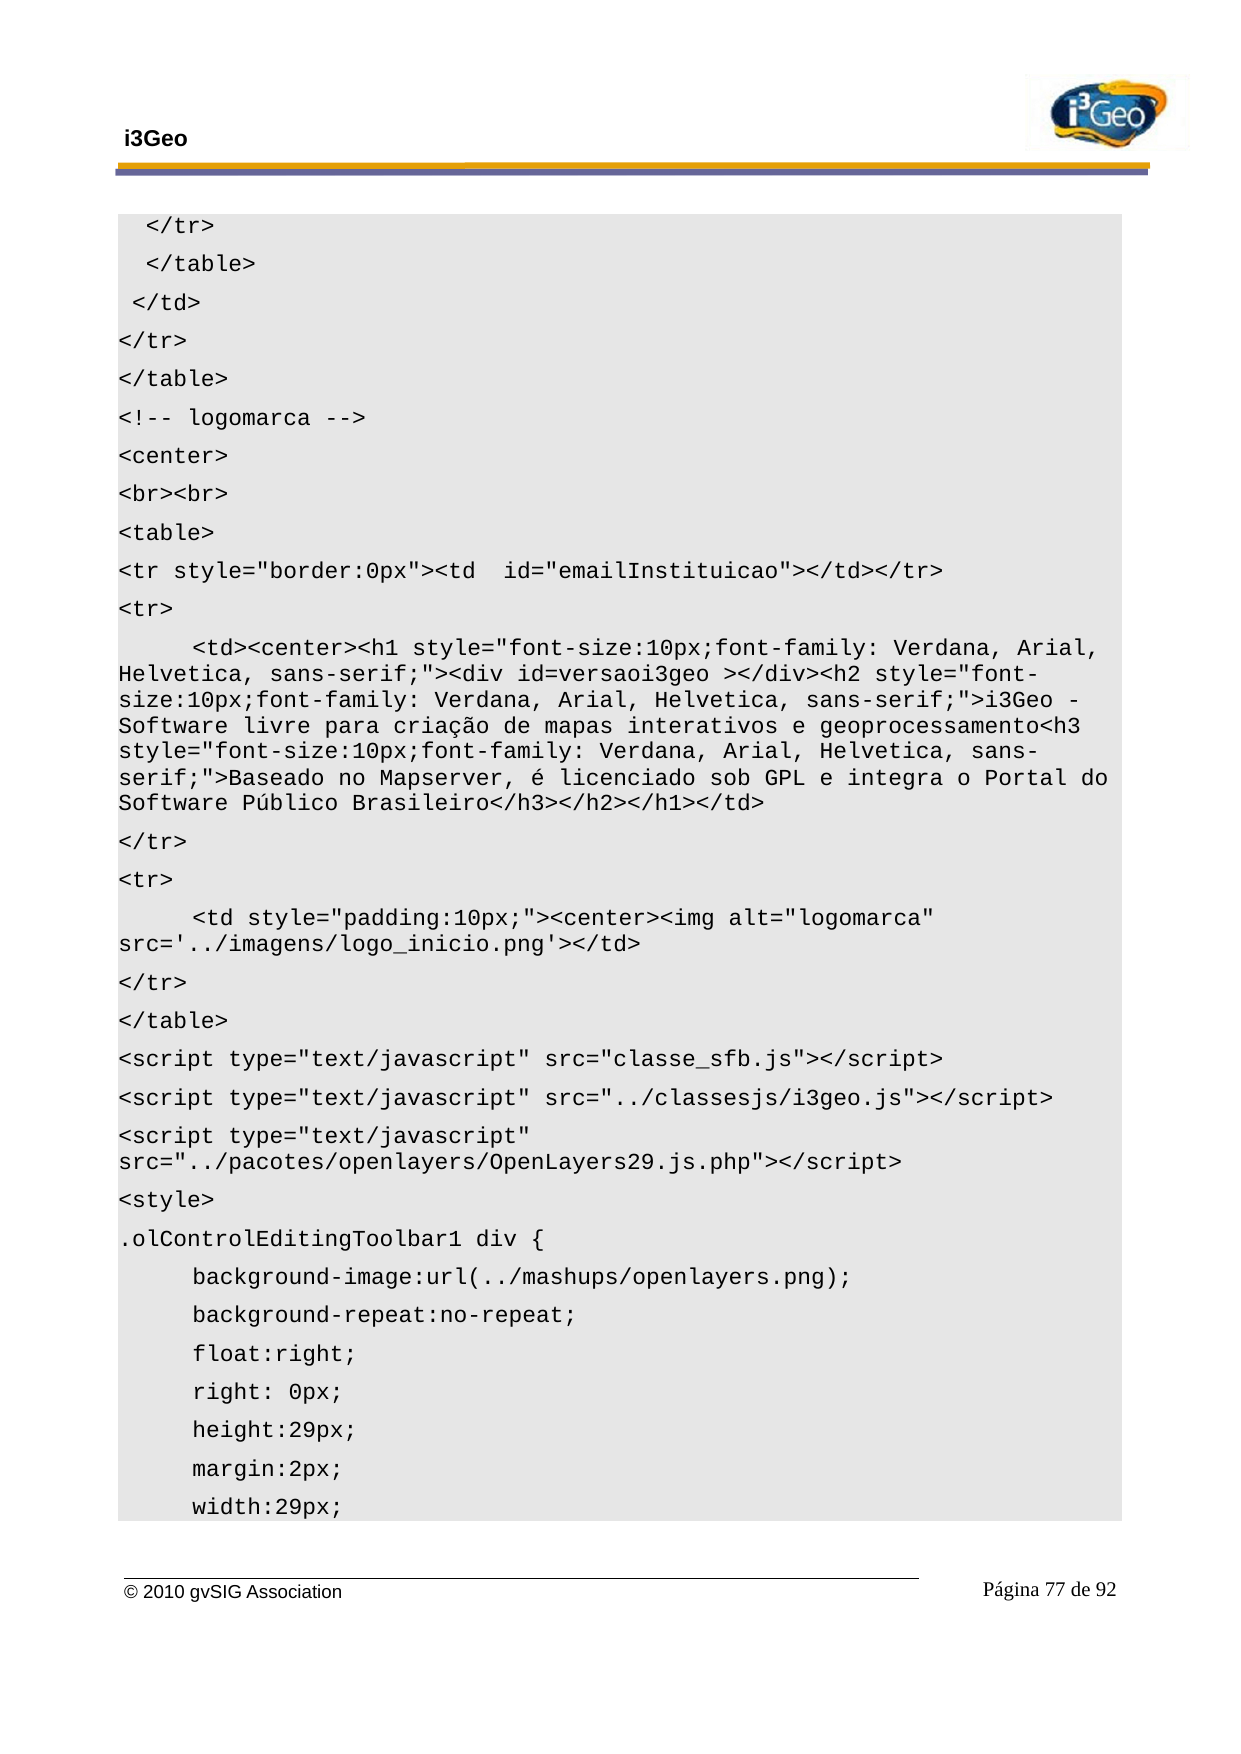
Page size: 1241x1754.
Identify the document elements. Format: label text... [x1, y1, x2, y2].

text <td style="padding:10px;"><center><img alt="logomarca" src='../imagens/logo_inicio.png'></td> [118, 907, 1122, 959]
text <!-- logomarca --> [118, 406, 1122, 432]
text background-repeat:no-repeat; [118, 1304, 1122, 1329]
text margin:2px; [118, 1457, 1122, 1483]
text </table> [118, 1009, 1122, 1035]
text <td><center><h1 style="font-size:10px;font-family: Verdana, Arial, Helvetica, sans-serif;"><div id=versaoi3geo ></div><h2 style="font-size:10px;font-family: Verdana, Arial, Helvetica, sans-serif;">i3Geo - Software livre para criação de mapas interativos e geoprocessamento<h3 style="font-size:10px;font-family: Verdana, Arial, Helvetica, sans-serif;">Baseado no Mapserver, é licenciado sob GPL e integra o Portal do Software Público Brasileiro</h3></h2></h1></td> [118, 636, 1122, 818]
text <script type="text/javascript" src="../classesjs/i3geo.js"></script> [118, 1086, 1122, 1112]
picture [1025, 74, 1191, 151]
text float:right; [118, 1342, 1122, 1368]
text </table> [118, 368, 1122, 394]
text </td> [118, 291, 1122, 317]
text <tr> [118, 868, 1122, 894]
text <center> [118, 444, 1122, 470]
text </tr> [118, 329, 1122, 355]
text <tr> [118, 598, 1122, 624]
text right: 0px; [118, 1380, 1122, 1406]
text <style> [118, 1189, 1122, 1214]
text width:29px; [118, 1495, 1122, 1521]
text <br><br> [118, 483, 1122, 509]
text background-image:url(../mashups/openlayers.png); [118, 1265, 1122, 1291]
text </table> [118, 253, 1122, 279]
text .olControlEditingToolbar1 div { [118, 1227, 1122, 1253]
text </tr> [118, 830, 1122, 856]
text height:29px; [118, 1419, 1122, 1444]
text <tr style="border:0px"><td id="emailInstituicao"></td></tr> [118, 559, 1122, 585]
text <script type="text/javascript" src="classe_sfb.js"></script> [118, 1048, 1122, 1074]
text </tr> [118, 214, 1122, 240]
text <table> [118, 521, 1122, 547]
text </tr> [118, 971, 1122, 997]
text <script type="text/javascript" src="../pacotes/openlayers/OpenLayers29.js.php"></script> [118, 1124, 1122, 1176]
